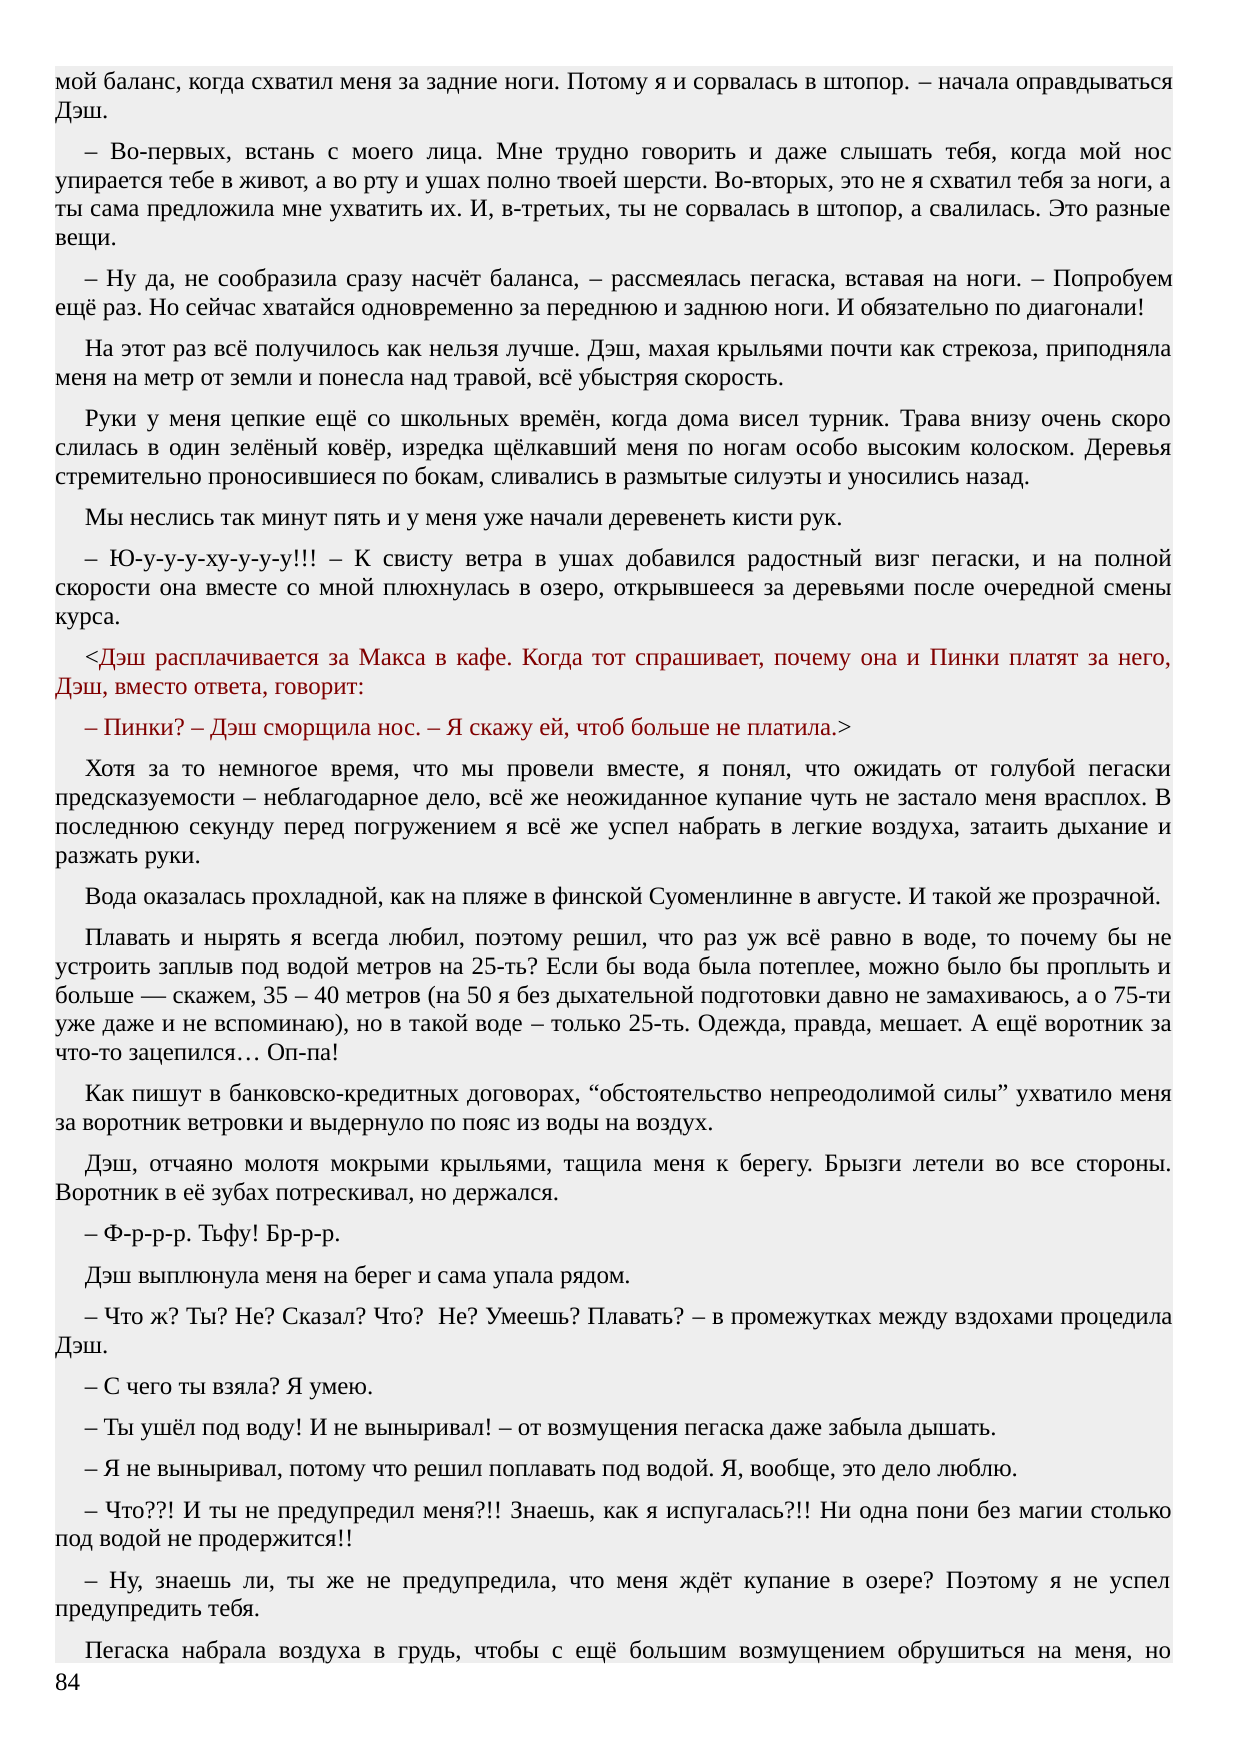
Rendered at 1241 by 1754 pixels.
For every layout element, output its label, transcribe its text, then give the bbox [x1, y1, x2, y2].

text Вода оказалась прохладной, как на пляже в финской Суоменлинне в августе. И такой же прозрачной. [55, 881, 1173, 910]
text Руки у меня цепкие ещё со школьных времён, когда дома висел турник. Трава внизу очень скоро слилась в один зелёный ковёр, изредка щёлкавший меня по ногам особо высоким колоском. Деревья стремительно проносившиеся по бокам, сливались в размытые силуэты и уносились назад. [55, 403, 1173, 490]
text Дэш, отчаяно молотя мокрыми крыльями, тащила меня к берегу. Брызги летели во все стороны. Воротник в её зубах потрескивал, но держался. [55, 1148, 1173, 1206]
text Как пишут в банковско-кредитных договорах, “обстоятельство непреодолимой силы” ухватило меня за воротник ветровки и выдернуло по пояс из воды на воздух. [55, 1078, 1173, 1136]
text – Ф-р-р-р. Тьфу! Бр-р-р. [55, 1218, 1173, 1247]
text Пегаска набрала воздуха в грудь, чтобы с ещё большим возмущением обрушиться на меня, но [55, 1635, 1173, 1663]
text Плавать и нырять я всегда любил, поэтому решил, что раз уж всё равно в воде, то почему бы не устроить заплыв под водой метров на 25-ть? Если бы вода была потеплее, можно было бы проплыть и больше — скажем, 35 – 40 метров (на 50 я без дыхательной подготовки давно не замахиваюсь, а о 75-ти уже даже и не вспоминаю), но в такой воде – только 25-ть. Одежда, правда, мешает. А ещё воротник за что-то зацепился… Оп-па! [55, 922, 1173, 1066]
text – Ну да, не сообразила сразу насчёт баланса, – рассмеялась пегаска, вставая на ноги. – Попробуем ещё раз. Но сейчас хватайся одновременно за переднюю и заднюю ноги. И обязательно по диагонали! [55, 263, 1173, 321]
text – Ты ушёл под воду! И не выныривал! – от возмущения пегаска даже забыла дышать. [55, 1412, 1173, 1441]
text На этот раз всё получилось как нельзя лучше. Дэш, махая крыльями почти как стрекоза, приподняла меня на метр от земли и понесла над травой, всё убыстряя скорость. [55, 333, 1173, 391]
text мой баланс, когда схватил меня за задние ноги. Потому я и сорвалась в штопор. – начала оправдываться Дэш. [55, 66, 1173, 123]
text Дэш выплюнула меня на берег и сама упала рядом. [55, 1260, 1173, 1288]
text <Дэш расплачивается за Макса в кафе. Когда тот спрашивает, почему она и Пинки платят за него, Дэш, вместо ответа, говорит: [55, 642, 1173, 700]
text – Пинки? – Дэш сморщила нос. – Я скажу ей, чтоб больше не платила.> [55, 712, 1173, 741]
text Хотя за то немногое время, что мы провели вместе, я понял, что ожидать от голубой пегаски предсказуемости – неблагодарное дело, всё же неожиданное купание чуть не застало меня врасплох. В последнюю секунду перед погружением я всё же успел набрать в легкие воздуха, затаить дыхание и разжать руки. [55, 753, 1173, 868]
text – Во-первых, встань с моего лица. Мне трудно говорить и даже слышать тебя, когда мой нос упирается тебе в живот, а во рту и ушах полно твоей шерсти. Во-вторых, это не я схватил тебя за ноги, а ты сама предложила мне ухватить их. И, в-третьих, ты не сорвалась в штопор, а свалилась. Это разные вещи. [55, 136, 1173, 251]
text – Ну, знаешь ли, ты же не предупредила, что меня ждёт купание в озере? Поэтому я не успел предупредить тебя. [55, 1565, 1173, 1622]
text – Что ж? Ты? Не? Сказал? Что? Не? Умеешь? Плавать? – в промежутках между вздохами процедила Дэш. [55, 1301, 1173, 1358]
text – С чего ты взяла? Я умею. [55, 1371, 1173, 1400]
text – Я не выныривал, потому что решил поплавать под водой. Я, вообще, это дело люблю. [55, 1453, 1173, 1482]
text – Ю-у-у-у-ху-у-у-у!!! – К свисту ветра в ушах добавился радостный визг пегаски, и на полной скорости она вместе со мной плюхнулась в озеро, открывшееся за деревьями после очередной смены курса. [55, 543, 1173, 630]
text Мы неслись так минут пять и у меня уже начали деревенеть кисти рук. [55, 502, 1173, 531]
text – Что??! И ты не предупредил меня?!! Знаешь, как я испугалась?!! Ни одна пони без магии столько под водой не продержится!! [55, 1495, 1173, 1552]
